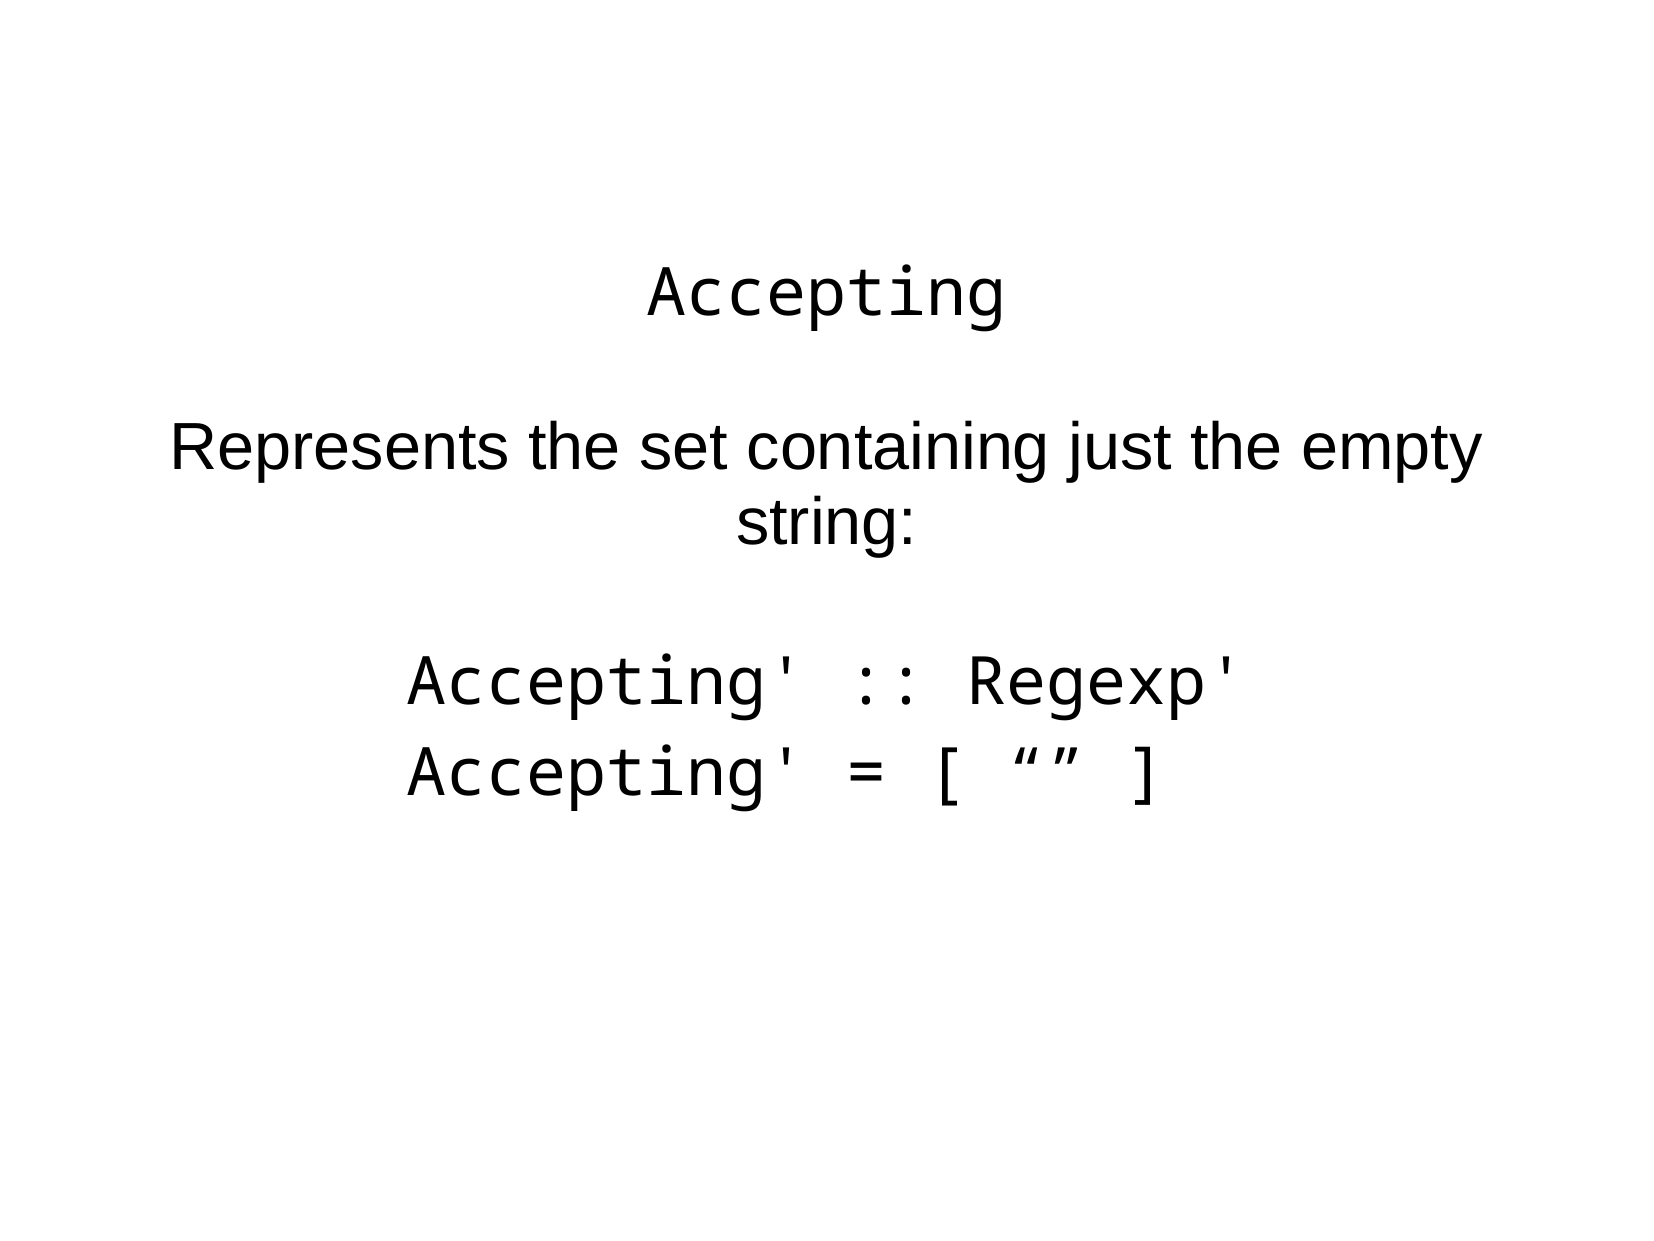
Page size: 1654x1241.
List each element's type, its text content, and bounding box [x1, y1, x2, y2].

subtitle Accepting Represents the set containing just the empty string: Accepting' :: Regexp' Accepting' = [ “” ] [82, 49, 1571, 1010]
